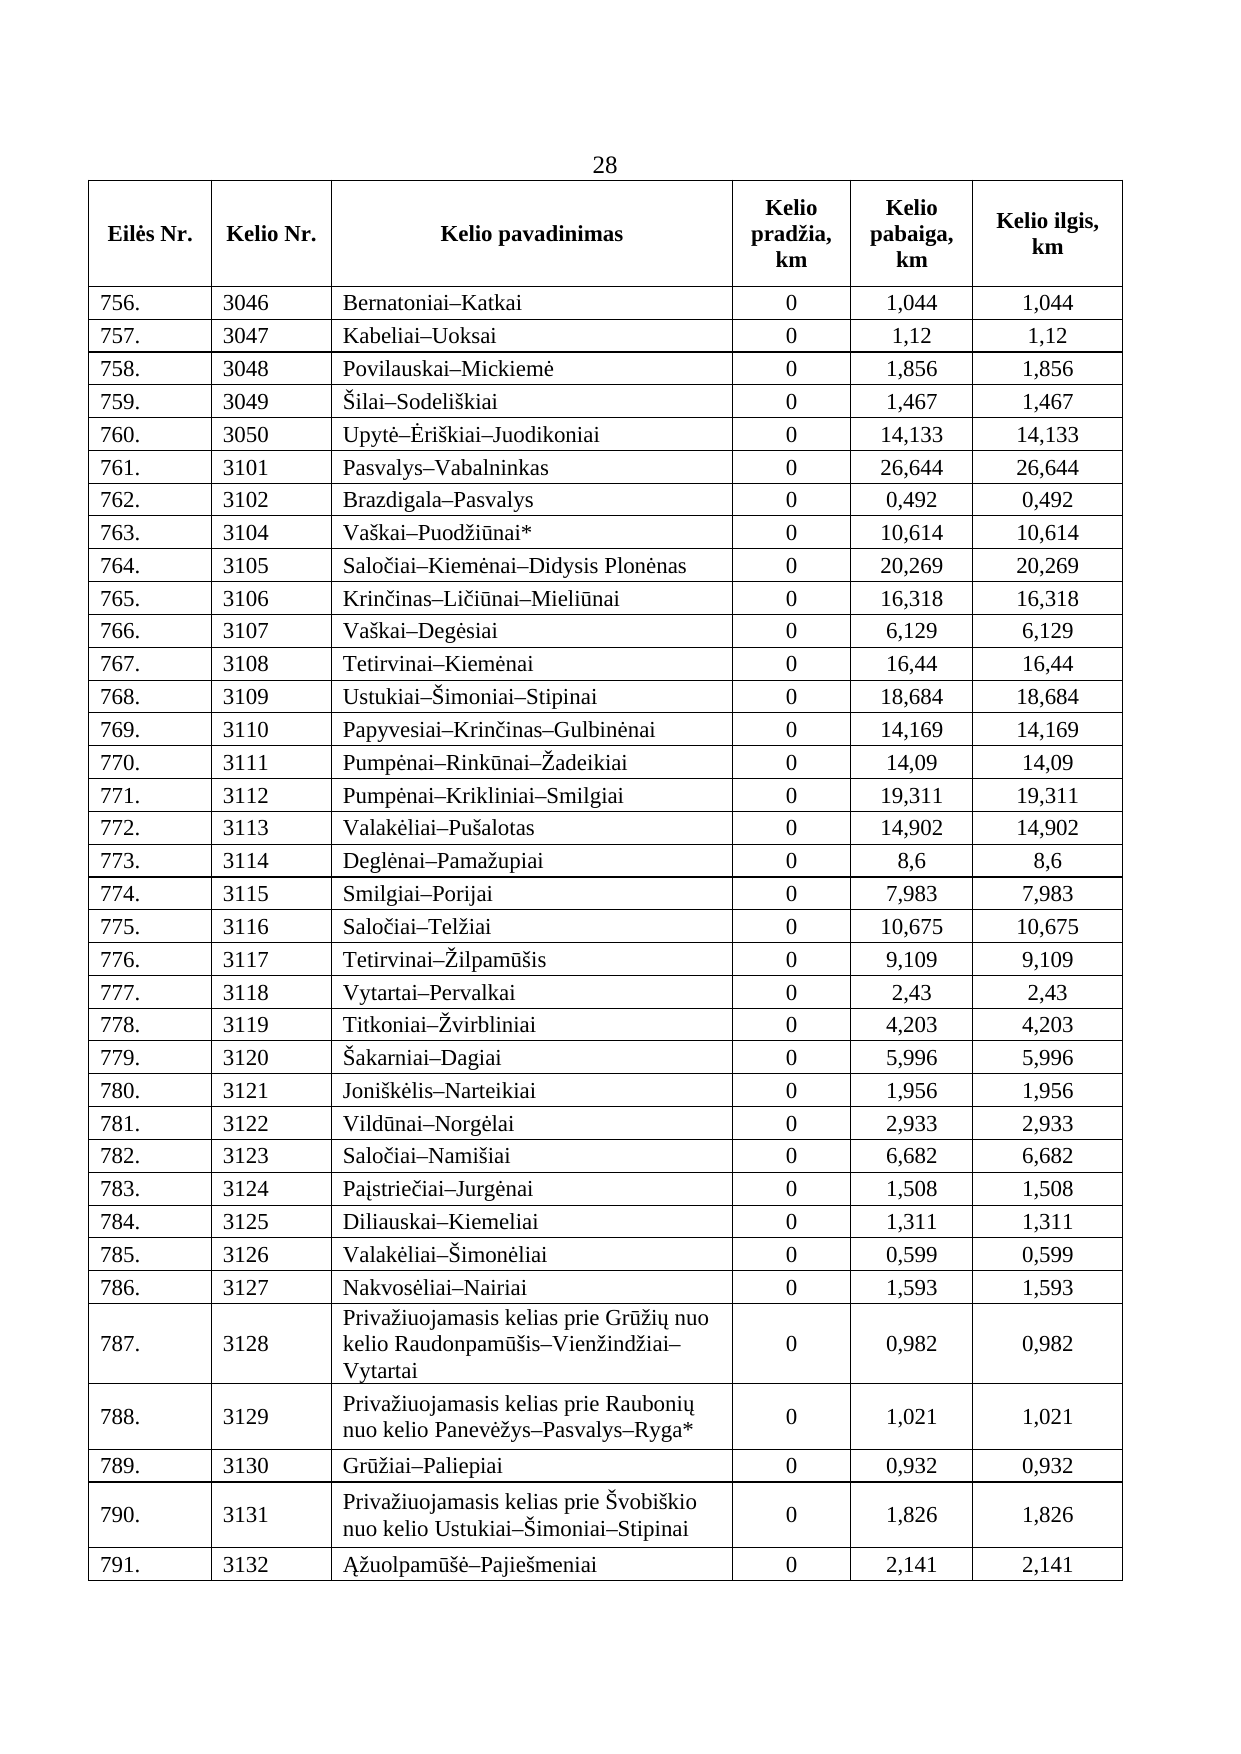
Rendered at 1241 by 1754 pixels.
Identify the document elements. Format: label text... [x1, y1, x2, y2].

table_cell 10,675 [851, 910, 972, 942]
table_cell 0 [733, 549, 850, 581]
table_cell 0 [733, 484, 850, 515]
table_cell 770. [89, 746, 211, 778]
table_cell 758. [89, 353, 211, 384]
table_cell 784. [89, 1206, 211, 1237]
table_cell 0 [733, 1548, 850, 1580]
table_cell Vildūnai–Norgėlai [332, 1107, 732, 1139]
table_cell 762. [89, 484, 211, 515]
table_cell Vytartai–Pervalkai [332, 976, 732, 1008]
table_cell 768. [89, 681, 211, 712]
table_cell 765. [89, 582, 211, 614]
table_cell 3107 [212, 615, 331, 647]
table_cell 791. [89, 1548, 211, 1580]
table_cell Valakėliai–Šimonėliai [332, 1238, 732, 1270]
table_cell 1,593 [851, 1271, 972, 1303]
table_cell 764. [89, 549, 211, 581]
table_cell 0 [733, 1173, 850, 1204]
table_cell 3050 [212, 418, 331, 450]
table_cell Nakvosėliai–Nairiai [332, 1271, 732, 1303]
table_cell Šilai–Sodeliškiai [332, 385, 732, 417]
table_cell 16,318 [973, 582, 1122, 614]
table_cell Ustukiai–Šimoniai–Stipinai [332, 681, 732, 712]
table_cell 10,614 [851, 516, 972, 548]
table_cell 1,508 [851, 1173, 972, 1204]
table_cell 3108 [212, 648, 331, 679]
table_cell 782. [89, 1140, 211, 1172]
table_cell 1,956 [851, 1074, 972, 1106]
table_cell 776. [89, 943, 211, 975]
table_cell 760. [89, 418, 211, 450]
table_header Kelio ilgis, km [973, 181, 1122, 286]
table_cell Diliauskai–Kiemeliai [332, 1206, 732, 1237]
table_cell 0,932 [973, 1450, 1122, 1481]
table_cell Saločiai–Telžiai [332, 910, 732, 942]
table_cell 0 [733, 287, 850, 318]
table_cell 775. [89, 910, 211, 942]
table_cell 14,902 [851, 812, 972, 843]
table_cell 3122 [212, 1107, 331, 1139]
table_cell 0 [733, 1140, 850, 1172]
table_cell 3118 [212, 976, 331, 1008]
table_cell Vaškai–Puodžiūnai* [332, 516, 732, 548]
table_cell 1,021 [851, 1384, 972, 1449]
table_cell 0,932 [851, 1450, 972, 1481]
table_cell Bernatoniai–Katkai [332, 287, 732, 318]
table_cell 0 [733, 1238, 850, 1270]
table_cell 3131 [212, 1483, 331, 1547]
table_cell Ąžuolpamūšė–Pajiešmeniai [332, 1548, 732, 1580]
table_cell 3121 [212, 1074, 331, 1106]
table_cell 3126 [212, 1238, 331, 1270]
table_cell 19,311 [851, 779, 972, 811]
table_cell Pasvalys–Vabalninkas [332, 451, 732, 483]
table_cell 778. [89, 1009, 211, 1040]
table_cell 10,675 [973, 910, 1122, 942]
table_cell 3101 [212, 451, 331, 483]
table_cell 3112 [212, 779, 331, 811]
table_cell 1,826 [973, 1483, 1122, 1547]
table_cell 3047 [212, 320, 331, 351]
table_cell 3046 [212, 287, 331, 318]
table_cell 3124 [212, 1173, 331, 1204]
table_cell 767. [89, 648, 211, 679]
table_cell 1,856 [851, 353, 972, 384]
table_cell Privažiuojamasis kelias prie Švobiškio nuo kelio Ustukiai–Šimoniai–Stipinai [332, 1483, 732, 1547]
table_cell 0 [733, 878, 850, 909]
table_cell 0 [733, 746, 850, 778]
table_cell Privažiuojamasis kelias prie Grūžių nuo kelio Raudonpamūšis–Vienžindžiai–Vytartai [332, 1304, 732, 1383]
table_cell 0 [733, 1483, 850, 1547]
table_cell 0 [733, 943, 850, 975]
table_cell 5,996 [851, 1041, 972, 1073]
table_cell 783. [89, 1173, 211, 1204]
table_cell 0 [733, 681, 850, 712]
table_cell 8,6 [851, 845, 972, 876]
table_cell 14,169 [851, 713, 972, 745]
table_cell 1,956 [973, 1074, 1122, 1106]
table_cell 3125 [212, 1206, 331, 1237]
table_cell 3129 [212, 1384, 331, 1449]
table_header Kelio Nr. [212, 181, 331, 286]
table_cell 1,044 [973, 287, 1122, 318]
table_cell 4,203 [973, 1009, 1122, 1040]
table_cell 3117 [212, 943, 331, 975]
table_cell 3132 [212, 1548, 331, 1580]
table_cell 16,44 [973, 648, 1122, 679]
table_cell 771. [89, 779, 211, 811]
table_cell 0 [733, 812, 850, 843]
table_cell 3106 [212, 582, 331, 614]
table_cell Tetirvinai–Žilpamūšis [332, 943, 732, 975]
table_cell 1,856 [973, 353, 1122, 384]
table_cell Grūžiai–Paliepiai [332, 1450, 732, 1481]
table_cell 789. [89, 1450, 211, 1481]
table_header Kelio pradžia, km [733, 181, 850, 286]
table_cell 5,996 [973, 1041, 1122, 1073]
table_cell 0 [733, 418, 850, 450]
table_cell 1,508 [973, 1173, 1122, 1204]
table_cell 0,982 [851, 1304, 972, 1383]
table_cell 3127 [212, 1271, 331, 1303]
table_cell 3109 [212, 681, 331, 712]
table_cell 14,133 [851, 418, 972, 450]
table_cell Vaškai–Degėsiai [332, 615, 732, 647]
table_cell 787. [89, 1304, 211, 1383]
table_cell 6,129 [851, 615, 972, 647]
table_cell 26,644 [973, 451, 1122, 483]
table_cell 16,318 [851, 582, 972, 614]
table_cell 2,43 [973, 976, 1122, 1008]
table_cell 0 [733, 1041, 850, 1073]
table_cell 0 [733, 516, 850, 548]
table_cell 18,684 [851, 681, 972, 712]
table_cell Joniškėlis–Narteikiai [332, 1074, 732, 1106]
table_cell 0 [733, 1074, 850, 1106]
table_cell Paįstriečiai–Jurgėnai [332, 1173, 732, 1204]
table_cell Smilgiai–Porijai [332, 878, 732, 909]
table_cell Saločiai–Namišiai [332, 1140, 732, 1172]
table_cell 774. [89, 878, 211, 909]
table_cell 4,203 [851, 1009, 972, 1040]
table_cell Pumpėnai–Krikliniai–Smilgiai [332, 779, 732, 811]
table_cell 0 [733, 845, 850, 876]
table_cell 6,129 [973, 615, 1122, 647]
table_cell Papyvesiai–Krinčinas–Gulbinėnai [332, 713, 732, 745]
table_cell Brazdigala–Pasvalys [332, 484, 732, 515]
table_cell 786. [89, 1271, 211, 1303]
table_cell Povilauskai–Mickiemė [332, 353, 732, 384]
table_cell Šakarniai–Dagiai [332, 1041, 732, 1073]
table_cell Kabeliai–Uoksai [332, 320, 732, 351]
table_cell Tetirvinai–Kiemėnai [332, 648, 732, 679]
table_cell 7,983 [973, 878, 1122, 909]
table_cell 26,644 [851, 451, 972, 483]
table_cell 1,311 [973, 1206, 1122, 1237]
table_cell 19,311 [973, 779, 1122, 811]
table_cell 0 [733, 910, 850, 942]
table_cell 9,109 [851, 943, 972, 975]
table_cell 0 [733, 1304, 850, 1383]
table_cell 777. [89, 976, 211, 1008]
table_cell 14,133 [973, 418, 1122, 450]
table_cell 3105 [212, 549, 331, 581]
table_cell 0 [733, 615, 850, 647]
table_cell 1,021 [973, 1384, 1122, 1449]
table_cell 759. [89, 385, 211, 417]
table_cell 18,684 [973, 681, 1122, 712]
table_cell 20,269 [973, 549, 1122, 581]
table_cell 1,467 [973, 385, 1122, 417]
table_cell 2,933 [851, 1107, 972, 1139]
table_cell 2,43 [851, 976, 972, 1008]
table_cell 7,983 [851, 878, 972, 909]
table_cell 3120 [212, 1041, 331, 1073]
table_cell 0 [733, 648, 850, 679]
table_cell 9,109 [973, 943, 1122, 975]
table_cell 3048 [212, 353, 331, 384]
table_cell 0 [733, 1206, 850, 1237]
table_cell 761. [89, 451, 211, 483]
table_cell 3113 [212, 812, 331, 843]
table_cell Privažiuojamasis kelias prie Raubonių nuo kelio Panevėžys–Pasvalys–Ryga* [332, 1384, 732, 1449]
table_cell 3111 [212, 746, 331, 778]
table_cell 3128 [212, 1304, 331, 1383]
table_cell 0 [733, 1384, 850, 1449]
table_cell 3130 [212, 1450, 331, 1481]
table_cell 0 [733, 320, 850, 351]
table_cell 0 [733, 1009, 850, 1040]
table_cell 0 [733, 713, 850, 745]
table_header Kelio pavadinimas [332, 181, 732, 286]
table_cell 2,933 [973, 1107, 1122, 1139]
table_cell 2,141 [973, 1548, 1122, 1580]
table_cell 1,12 [973, 320, 1122, 351]
table_cell 1,044 [851, 287, 972, 318]
table_cell 16,44 [851, 648, 972, 679]
table_cell 769. [89, 713, 211, 745]
table_cell 3102 [212, 484, 331, 515]
table_cell 14,09 [973, 746, 1122, 778]
table_cell 0 [733, 385, 850, 417]
table_cell 766. [89, 615, 211, 647]
table_cell 2,141 [851, 1548, 972, 1580]
table_cell 785. [89, 1238, 211, 1270]
table_cell 3119 [212, 1009, 331, 1040]
table_cell 6,682 [973, 1140, 1122, 1172]
table_cell 790. [89, 1483, 211, 1547]
table_cell 3104 [212, 516, 331, 548]
table_cell Pumpėnai–Rinkūnai–Žadeikiai [332, 746, 732, 778]
table_cell 757. [89, 320, 211, 351]
table_cell 3049 [212, 385, 331, 417]
table_cell 0 [733, 1450, 850, 1481]
table_cell 3114 [212, 845, 331, 876]
table_cell 1,467 [851, 385, 972, 417]
table_cell 0 [733, 353, 850, 384]
table_cell 0,599 [851, 1238, 972, 1270]
table_cell 0,599 [973, 1238, 1122, 1270]
table_cell 780. [89, 1074, 211, 1106]
table_cell 3115 [212, 878, 331, 909]
table_cell 773. [89, 845, 211, 876]
table_cell 0 [733, 451, 850, 483]
table_cell Krinčinas–Ličiūnai–Mieliūnai [332, 582, 732, 614]
table_cell 6,682 [851, 1140, 972, 1172]
table_cell 0 [733, 779, 850, 811]
table_cell 1,826 [851, 1483, 972, 1547]
table_cell 0 [733, 976, 850, 1008]
table_header Eilės Nr. [89, 181, 211, 286]
table_cell 3116 [212, 910, 331, 942]
table_cell 788. [89, 1384, 211, 1449]
table_cell 0 [733, 1271, 850, 1303]
table_cell Upytė–Ėriškiai–Juodikoniai [332, 418, 732, 450]
table_cell 14,09 [851, 746, 972, 778]
table_cell Deglėnai–Pamažupiai [332, 845, 732, 876]
table_cell Titkoniai–Žvirbliniai [332, 1009, 732, 1040]
table_cell 0 [733, 582, 850, 614]
table_cell 0,492 [851, 484, 972, 515]
table_cell 14,902 [973, 812, 1122, 843]
table_cell 1,593 [973, 1271, 1122, 1303]
table_cell 3110 [212, 713, 331, 745]
table_cell 1,311 [851, 1206, 972, 1237]
table_cell 1,12 [851, 320, 972, 351]
table_cell 14,169 [973, 713, 1122, 745]
table_cell 8,6 [973, 845, 1122, 876]
table_cell 20,269 [851, 549, 972, 581]
table_cell 10,614 [973, 516, 1122, 548]
table_cell 779. [89, 1041, 211, 1073]
table_cell 772. [89, 812, 211, 843]
table_cell 0 [733, 1107, 850, 1139]
table_cell Valakėliai–Pušalotas [332, 812, 732, 843]
table_cell 763. [89, 516, 211, 548]
table_cell 756. [89, 287, 211, 318]
table_cell 781. [89, 1107, 211, 1139]
table_cell 0,492 [973, 484, 1122, 515]
table_cell 3123 [212, 1140, 331, 1172]
table_header Kelio pabaiga, km [851, 181, 972, 286]
table_cell Saločiai–Kiemėnai–Didysis Plonėnas [332, 549, 732, 581]
table_cell 0,982 [973, 1304, 1122, 1383]
